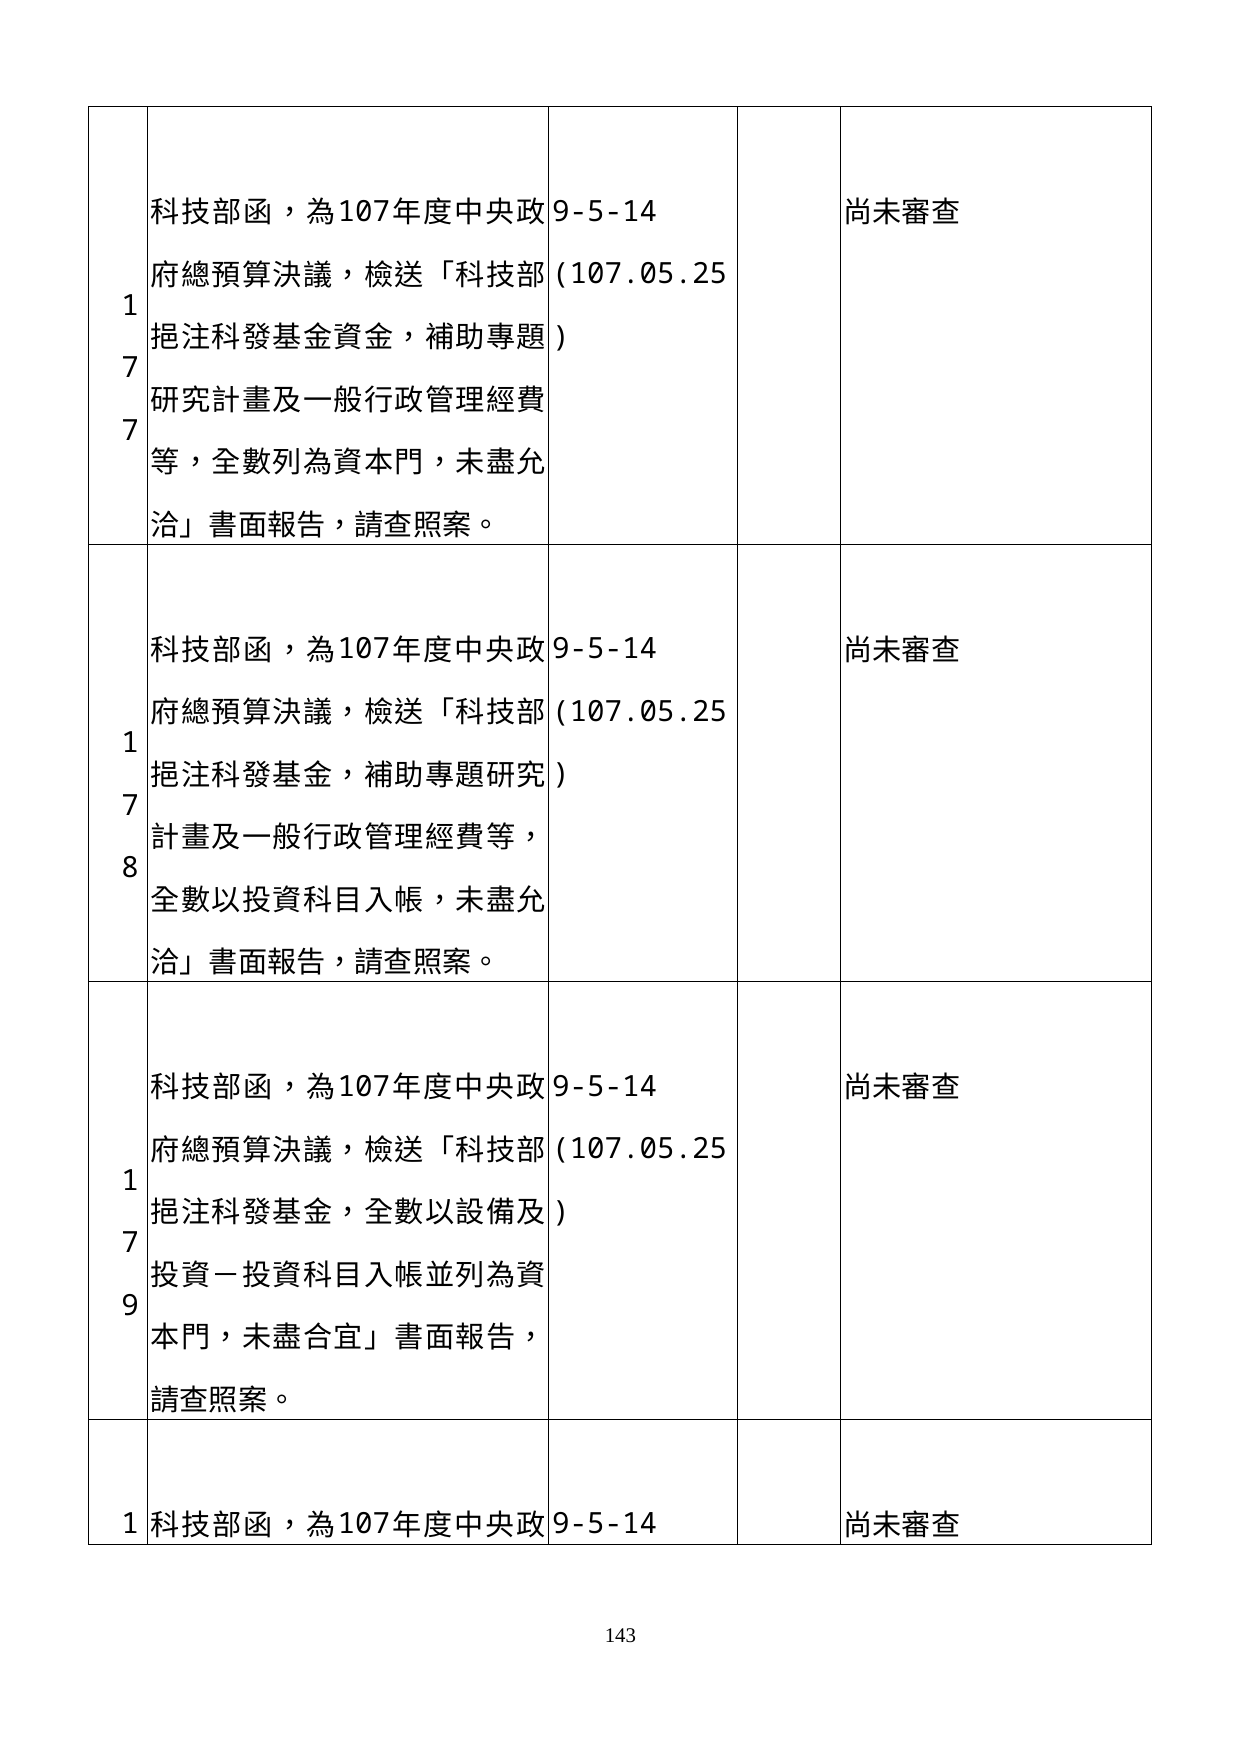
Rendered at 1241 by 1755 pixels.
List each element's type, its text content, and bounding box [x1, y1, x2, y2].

table_cell 尚未審查 [841, 107, 1151, 543]
table_cell 尚未審查 [841, 545, 1151, 981]
table_cell [89, 1420, 147, 1543]
table_cell 9-5-14 [549, 1420, 737, 1543]
table_cell 9-5-14 (107.05.25) [549, 545, 737, 981]
table_cell 尚未審查 [841, 982, 1151, 1418]
table_cell 9-5-14 (107.05.25) [549, 107, 737, 543]
table_cell [738, 1420, 840, 1543]
table_cell [89, 107, 147, 543]
table_cell 尚未審查 [841, 1420, 1151, 1543]
table_cell [738, 982, 840, 1418]
table_cell 科技部函，為107年度中央政府總預算決議，檢送「科技部挹注科發基金資金，補助專題研究計畫及一般行政管理經費等，全數列為資本門，未盡允洽」書面報告，請查照案。 [148, 107, 548, 543]
table_cell 科技部函，為107年度中央政府總預算決議，檢送「科技部挹注科發基金，全數以設備及投資－投資科目入帳並列為資本門，未盡合宜」書面報告，請查照案。 [148, 982, 548, 1418]
table_cell [89, 982, 147, 1418]
table_cell [738, 107, 840, 543]
table_cell 科技部函，為107年度中央政 [148, 1420, 548, 1543]
table_cell 科技部函，為107年度中央政府總預算決議，檢送「科技部挹注科發基金，補助專題研究計畫及一般行政管理經費等，全數以投資科目入帳，未盡允洽」書面報告，請查照案。 [148, 545, 548, 981]
table_cell [738, 545, 840, 981]
table_cell [89, 545, 147, 981]
table_cell 9-5-14 (107.05.25) [549, 982, 737, 1418]
